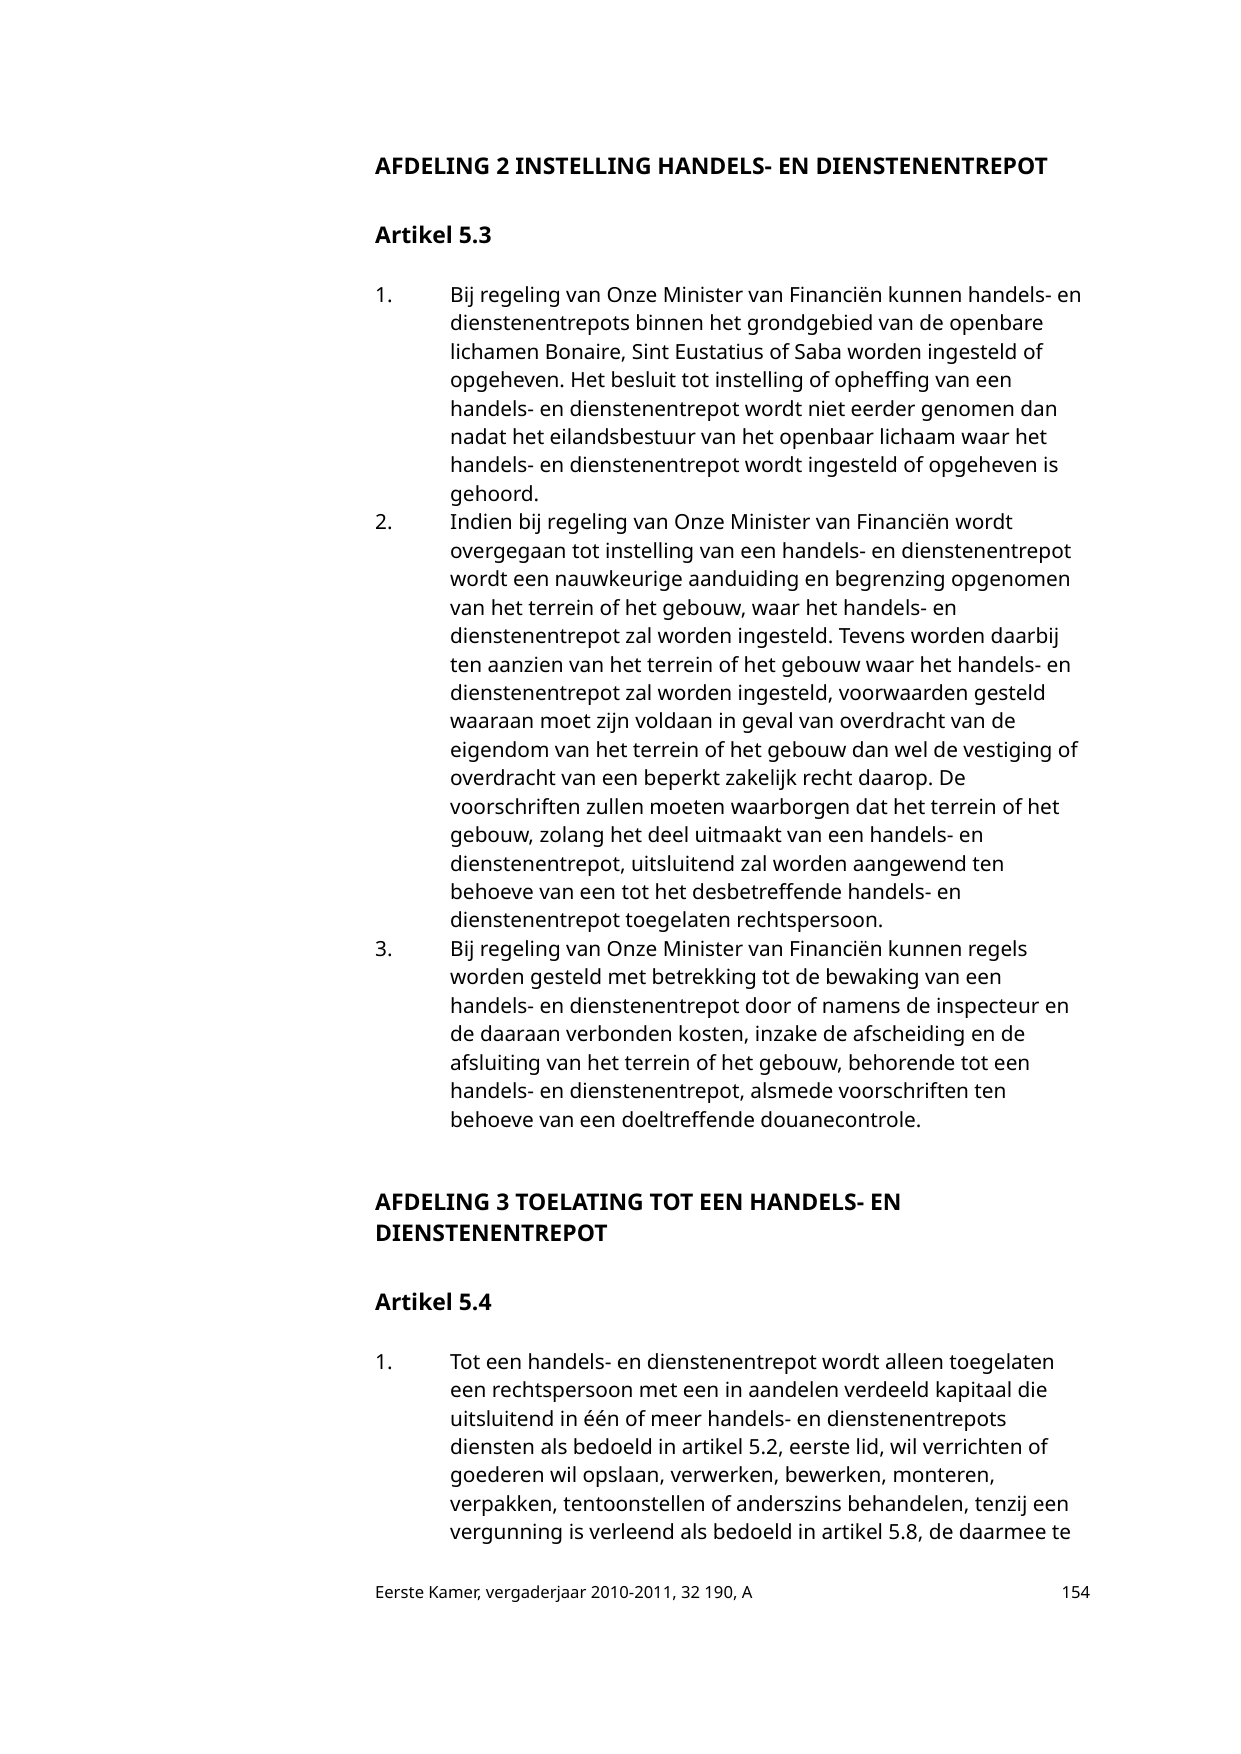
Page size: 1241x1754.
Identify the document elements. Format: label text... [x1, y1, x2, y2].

list Indien bij regeling van Onze Minister van Financiën wordt overgegaan tot instelling van een handels- en dienstenentrepot wordt een nauwkeurige aanduiding en begrenzing opgenomen van het terrein of het gebouw, waar het handels- en dienstenentrepot zal worden ingesteld. Tevens worden daarbij ten aanzien van het terrein of het gebouw waar het handels- en dienstenentrepot zal worden ingesteld, voorwaarden gesteld waaraan moet zijn voldaan in geval van overdracht van de eigendom van het terrein of het gebouw dan wel de vestiging of overdracht van een beperkt zakelijk recht daarop. De voorschriften zullen moeten waarborgen dat het terrein of het gebouw, zolang het deel uitmaakt van een handels- en dienstenentrepot, uitsluitend zal worden aangewend ten behoeve van een tot het desbetreffende handels- en dienstenentrepot toegelaten rechtspersoon. [375, 507, 1090, 934]
list Tot een handels- en dienstenentrepot wordt alleen toegelaten een rechtspersoon met een in aandelen verdeeld kapitaal die uitsluitend in één of meer handels- en dienstenentrepots diensten als bedoeld in artikel 5.2, eerste lid, wil verrichten of goederen wil opslaan, verwerken, bewerken, monteren, verpakken, tentoonstellen of anderszins behandelen, tenzij een vergunning is verleend als bedoeld in artikel 5.8, de daarmee te [375, 1347, 1090, 1546]
subtitle AFDELING 3 TOELATING TOT EEN HANDELS- EN DIENSTENENTREPOT [375, 1186, 1090, 1248]
list Bij regeling van Onze Minister van Financiën kunnen handels- en dienstenentrepots binnen het grondgebied van de openbare lichamen Bonaire, Sint Eustatius of Saba worden ingesteld of opgeheven. Het besluit tot instelling of opheffing van een handels- en dienstenentrepot wordt niet eerder genomen dan nadat het eilandsbestuur van het openbaar lichaam waar het handels- en dienstenentrepot wordt ingesteld of opgeheven is gehoord. [375, 280, 1090, 507]
subtitle Artikel 5.4 [375, 1286, 1090, 1317]
subtitle AFDELING 2 INSTELLING HANDELS- EN DIENSTENENTREPOT [375, 150, 1090, 181]
list Bij regeling van Onze Minister van Financiën kunnen regels worden gesteld met betrekking tot de bewaking van een handels- en dienstenentrepot door of namens de inspecteur en de daaraan verbonden kosten, inzake de afscheiding en de afsluiting van het terrein of het gebouw, behorende tot een handels- en dienstenentrepot, alsmede voorschriften ten behoeve van een doeltreffende douanecontrole. [375, 934, 1090, 1133]
subtitle Artikel 5.3 [375, 219, 1090, 250]
